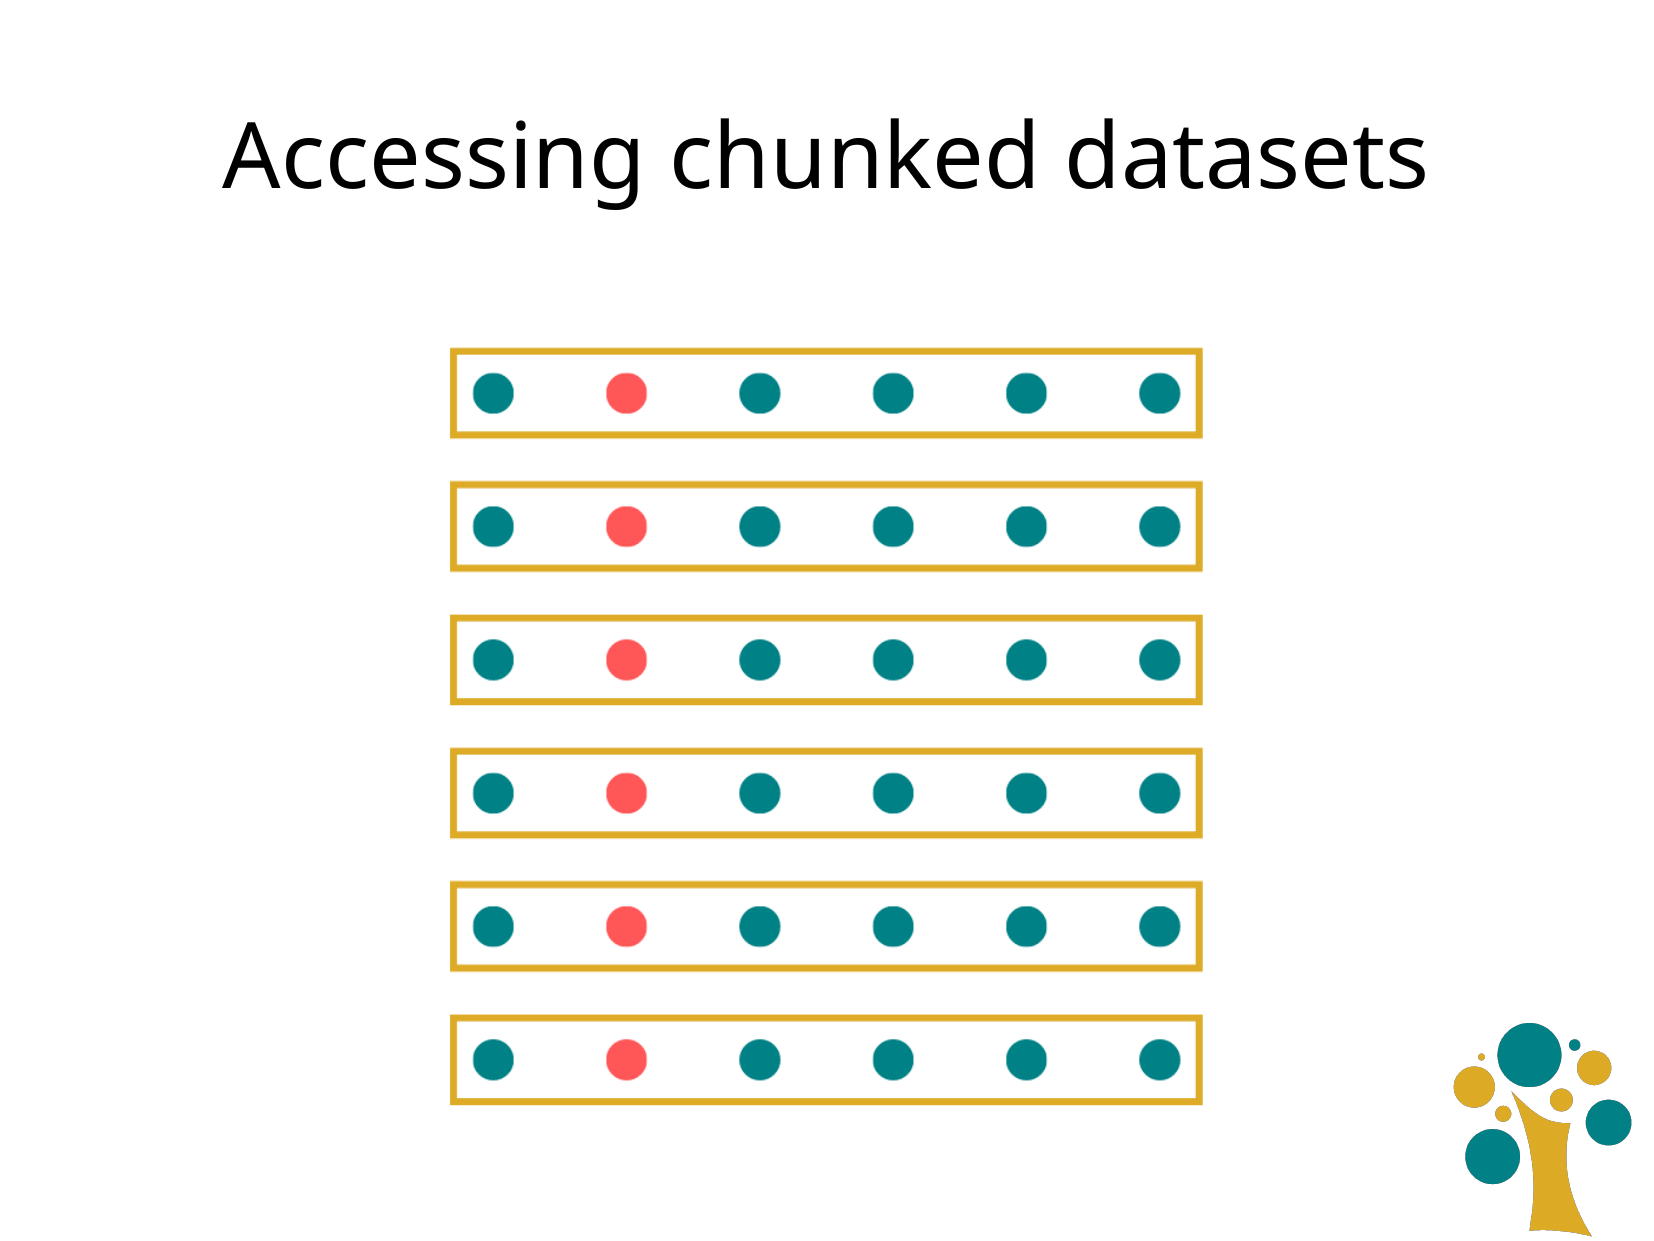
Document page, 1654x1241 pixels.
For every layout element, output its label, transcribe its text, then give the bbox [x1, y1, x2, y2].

title Accessing chunked datasets [82, 49, 1571, 257]
picture [1429, 1019, 1650, 1241]
picture [356, 256, 1297, 1197]
